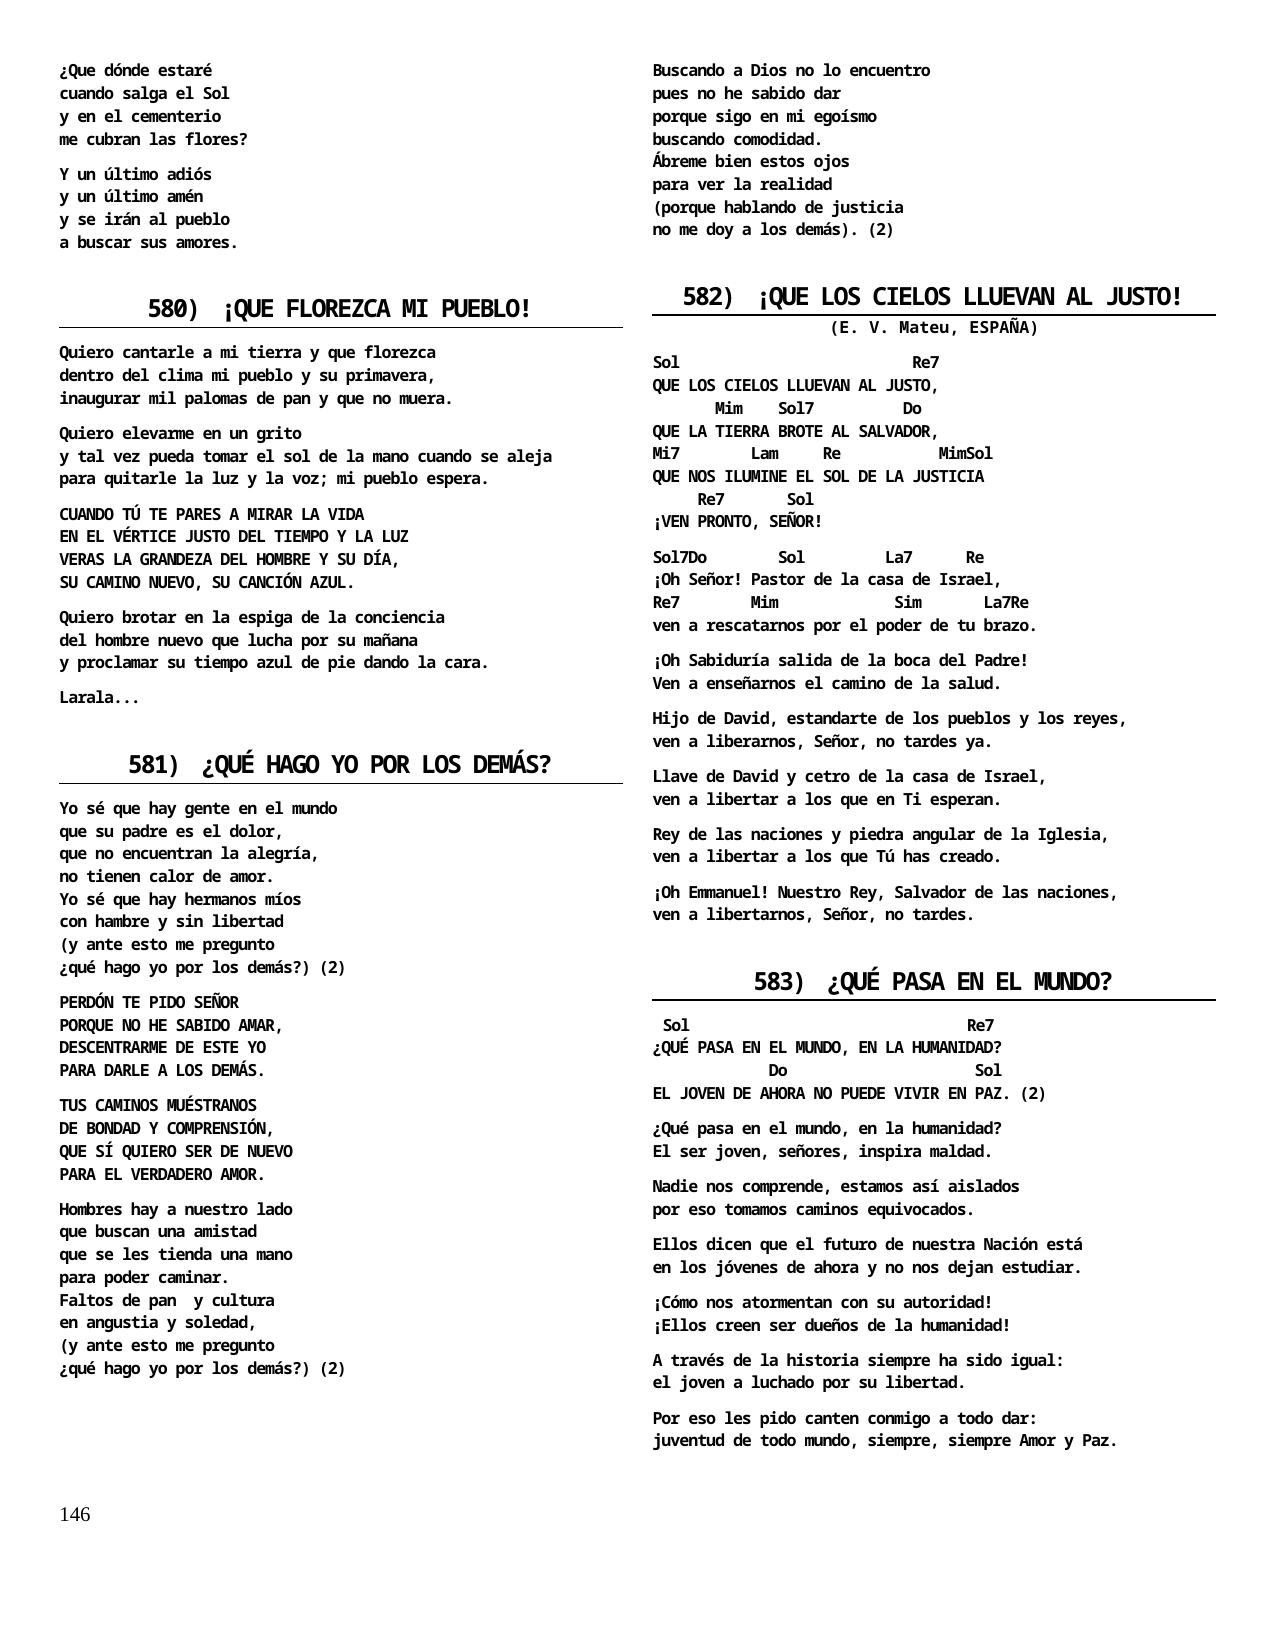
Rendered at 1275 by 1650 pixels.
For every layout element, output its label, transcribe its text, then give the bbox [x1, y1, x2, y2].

text Llave de David y cetro de la casa de Israel, ven a libertar a los que en Ti esperan. [652, 764, 1216, 810]
text CUANDO TÚ TE PARES A MIRAR LA VIDA EN EL VÉRTICE JUSTO DEL TIEMPO Y LA LUZ VERAS LA GRANDEZA DEL HOMBRE Y SU DÍA, SU CAMINO NUEVO, SU CANCIÓN AZUL. [59, 502, 623, 593]
text Por eso les pido canten conmigo a todo dar: juventud de todo mundo, siempre, siempre Amor y Paz. [652, 1406, 1216, 1452]
text Quiero elevarme en un grito y tal vez pueda tomar el sol de la mano cuando se aleja para quitarle la luz y la voz; mi pueblo espera. [59, 422, 623, 490]
text (E. V. Mateu, ESPAÑA) [652, 316, 1216, 339]
text Hijo de David, estandarte de los pueblos y los reyes, ven a liberarnos, Señor, no tardes ya. [652, 707, 1216, 752]
text ¡Oh Sabiduría salida de la boca del Padre! Ven a enseñarnos el camino de la salud. [652, 649, 1216, 694]
text Larala... [59, 686, 623, 709]
text Rey de las naciones y piedra angular de la Iglesia, ven a libertar a los que Tú has creado. [652, 822, 1216, 868]
text Buscando a Dios no lo encuentro pues no he sabido dar porque sigo en mi egoísmo buscando comodidad. Ábreme bien estos ojos para ver la realidad (porque hablando de justicia no me doy a los demás). (2) [652, 59, 1216, 241]
subtitle ¿Qué Hago Yo Por Los Demás? [59, 746, 623, 783]
text ¿Que dónde estaré cuando salga el Sol y en el cementerio me cubran las flores? [59, 59, 623, 150]
text Hombres hay a nuestro lado que buscan una amistad que se les tienda una mano para poder caminar. Faltos de pan y cultura en angustia y soledad, (y ante esto me pregunto ¿qué hago yo por los demás?) (2) [59, 1197, 623, 1379]
text Y un último adiós y un último amén y se irán al pueblo a buscar sus amores. [59, 162, 623, 253]
subtitle ¡Que Los Cielos Lluevan Al Justo! [652, 278, 1216, 314]
text TUS CAMINOS MUÉSTRANOS DE BONDAD Y COMPRENSIÓN, QUE SÍ QUIERO SER DE NUEVO PARA EL VERDADERO AMOR. [59, 1094, 623, 1185]
text Nadie nos comprende, estamos así aislados por eso tomamos caminos equivocados. [652, 1175, 1216, 1220]
text Yo sé que hay gente en el mundo que su padre es el dolor, que no encuentran la alegría, no tienen calor de amor. Yo sé que hay hermanos míos con hambre y sin libertad (y ante esto me pregunto ¿qué hago yo por los demás?) (2) [59, 797, 623, 978]
text Sol Re7 ¿QUÉ PASA EN EL MUNDO, EN LA HUMANIDAD? Do Sol EL JOVEN DE AHORA NO PUEDE VIVIR EN PAZ. (2) [652, 1013, 1216, 1104]
text A través de la historia siempre ha sido igual: el joven a luchado por su libertad. [652, 1348, 1216, 1394]
text ¡Oh Emmanuel! Nuestro Rey, Salvador de las naciones, ven a libertarnos, Señor, no tardes. [652, 880, 1216, 926]
text PERDÓN TE PIDO SEÑOR PORQUE NO HE SABIDO AMAR, DESCENTRARME DE ESTE YO PARA DARLE A LOS DEMÁS. [59, 991, 623, 1082]
text Quiero brotar en la espiga de la conciencia del hombre nuevo que lucha por su mañana y proclamar su tiempo azul de pie dando la cara. [59, 606, 623, 674]
text Sol7Do Sol La7 Re ¡Oh Señor! Pastor de la casa de Israel, Re7 Mim Sim La7Re ven a rescatarnos por el poder de tu brazo. [652, 545, 1216, 636]
text Quiero cantarle a mi tierra y que florezca dentro del clima mi pueblo y su primavera, inaugurar mil palomas de pan y que no muera. [59, 341, 623, 409]
text Sol Re7 QUE LOS CIELOS LLUEVAN AL JUSTO, Mim Sol7 Do QUE LA TIERRA BROTE AL SALVADOR, Mi7 Lam Re MimSol QUE NOS ILUMINE EL SOL DE LA JUSTICIA Re7 Sol ¡VEN PRONTO, SEÑOR! [652, 351, 1216, 533]
subtitle ¡Que Florezca Mi Pueblo! [59, 291, 623, 327]
subtitle ¿Qué Pasa En El Mundo? [652, 963, 1216, 999]
text ¡Cómo nos atormentan con su autoridad! ¡Ellos creen ser dueños de la humanidad! [652, 1291, 1216, 1336]
text Ellos dicen que el futuro de nuestra Nación está en los jóvenes de ahora y no nos dejan estudiar. [652, 1233, 1216, 1278]
text ¿Qué pasa en el mundo, en la humanidad? El ser joven, señores, inspira maldad. [652, 1117, 1216, 1162]
